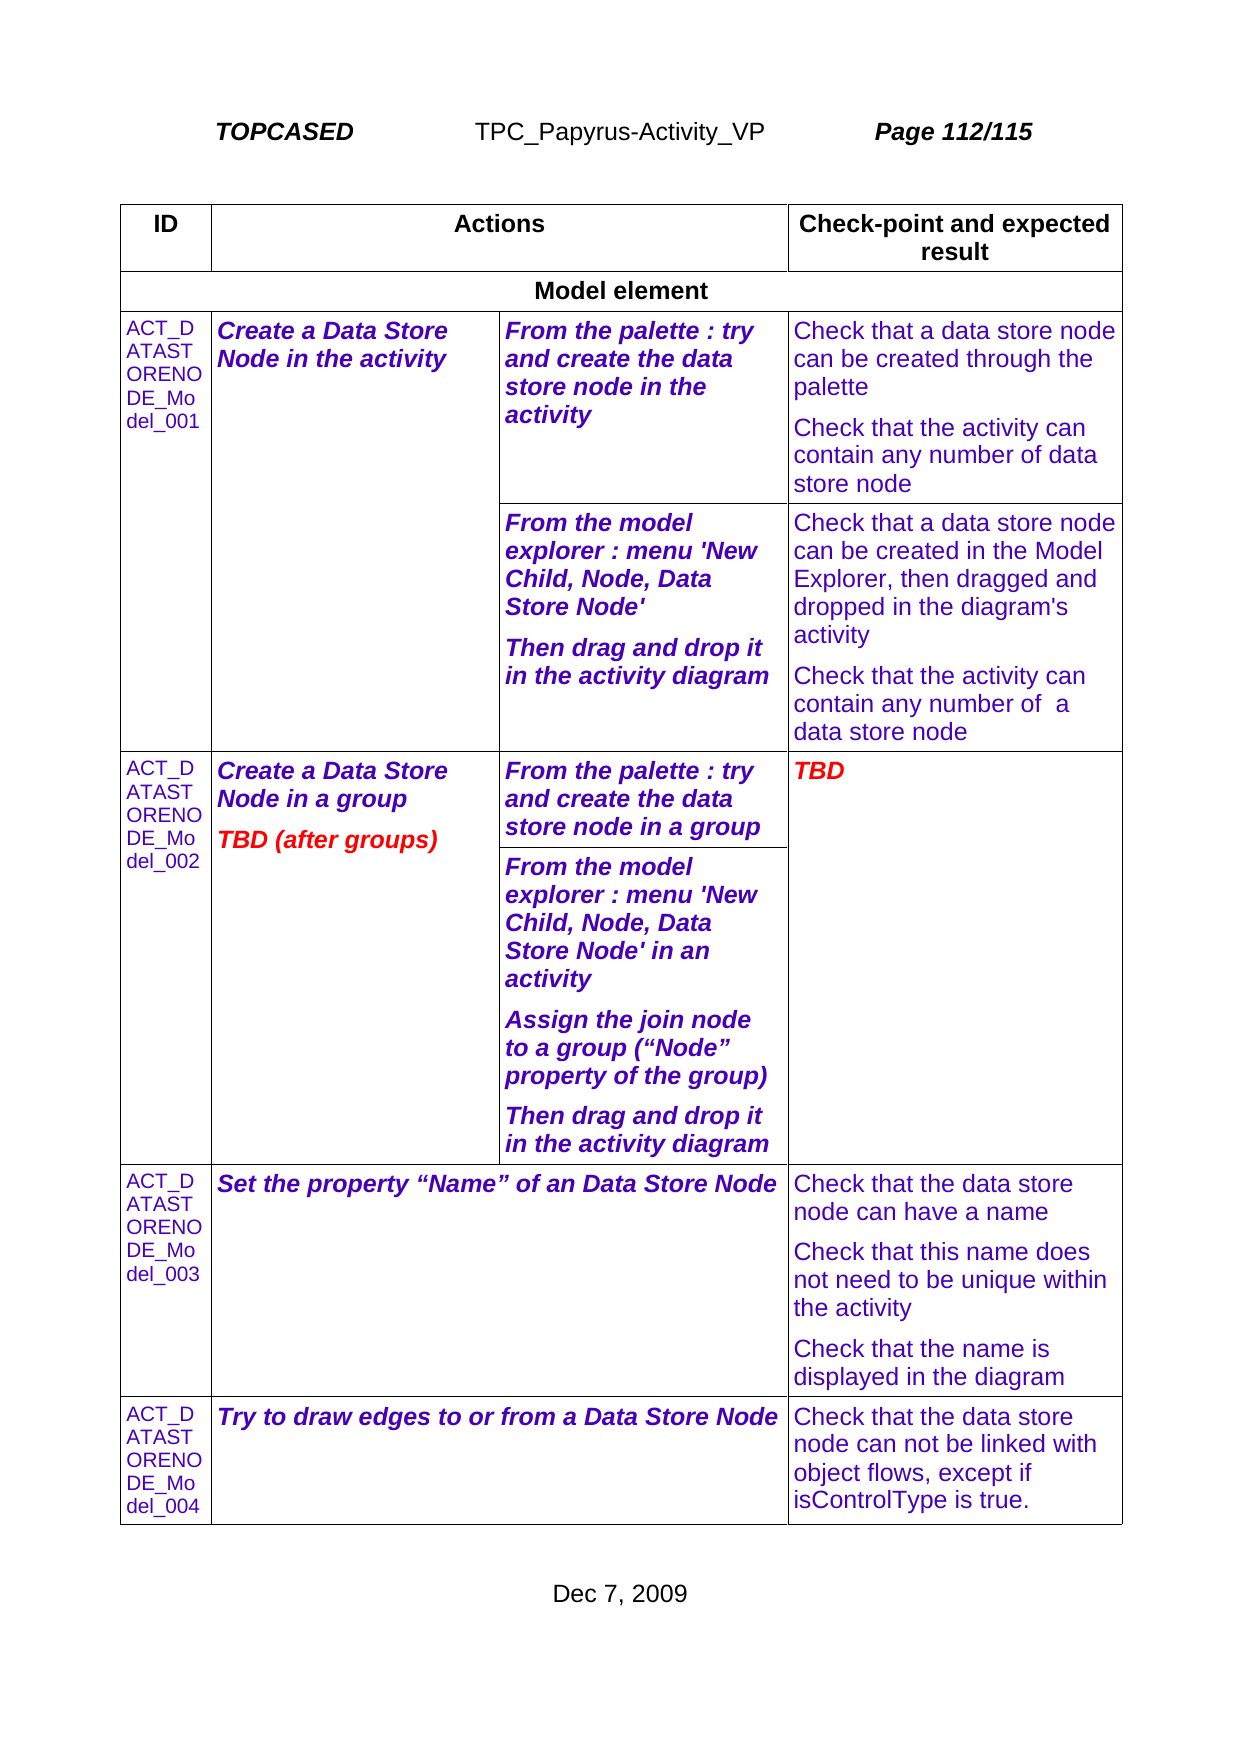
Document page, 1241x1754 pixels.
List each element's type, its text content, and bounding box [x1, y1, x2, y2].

table_cell From the model explorer : menu 'New Child, Node, Data Store Node' in an activity Assign the join node to a group (“Node” property of the group) Then drag and drop it in the activity diagram [500, 848, 787, 1164]
table_cell Check that a data store node can be created through the palette Check that the activity can contain any number of data store node [789, 312, 1122, 503]
table_cell From the palette : try and create the data store node in the activity [500, 312, 787, 503]
table_cell Create a Data Store Node in the activity [212, 312, 499, 751]
table_cell Set the property “Name” of an Data Store Node [212, 1165, 787, 1396]
table_header ID [121, 205, 211, 271]
table_header Check-point and expected result [789, 205, 1122, 271]
table_cell Try to draw edges to or from a Data Store Node [212, 1397, 787, 1524]
table_cell Create a Data Store Node in a group TBD (after groups) [212, 752, 499, 1164]
table_cell Check that a data store node can be created in the Model Explorer, then dragged and dropped in the diagram's activity Check that the activity can contain any number of a data store node [789, 504, 1122, 751]
table_cell ACT_DATASTORENODE_Model_004 [121, 1397, 211, 1524]
table_cell TBD [789, 752, 1122, 1164]
table_cell ACT_DATASTORENODE_Model_001 [121, 312, 211, 751]
table_cell From the model explorer : menu 'New Child, Node, Data Store Node' Then drag and drop it in the activity diagram [500, 504, 787, 751]
table_cell ACT_DATASTORENODE_Model_002 [121, 752, 211, 1164]
table_cell ACT_DATASTORENODE_Model_003 [121, 1165, 211, 1396]
table_cell From the palette : try and create the data store node in a group [500, 752, 787, 847]
table_header Actions [212, 205, 787, 271]
table_cell Check that the data store node can not be linked with object flows, except if isControlType is true. [789, 1397, 1122, 1524]
table_cell Model element [121, 272, 1122, 311]
table_cell Check that the data store node can have a name Check that this name does not need to be unique within the activity Check that the name is displayed in the diagram [789, 1165, 1122, 1396]
